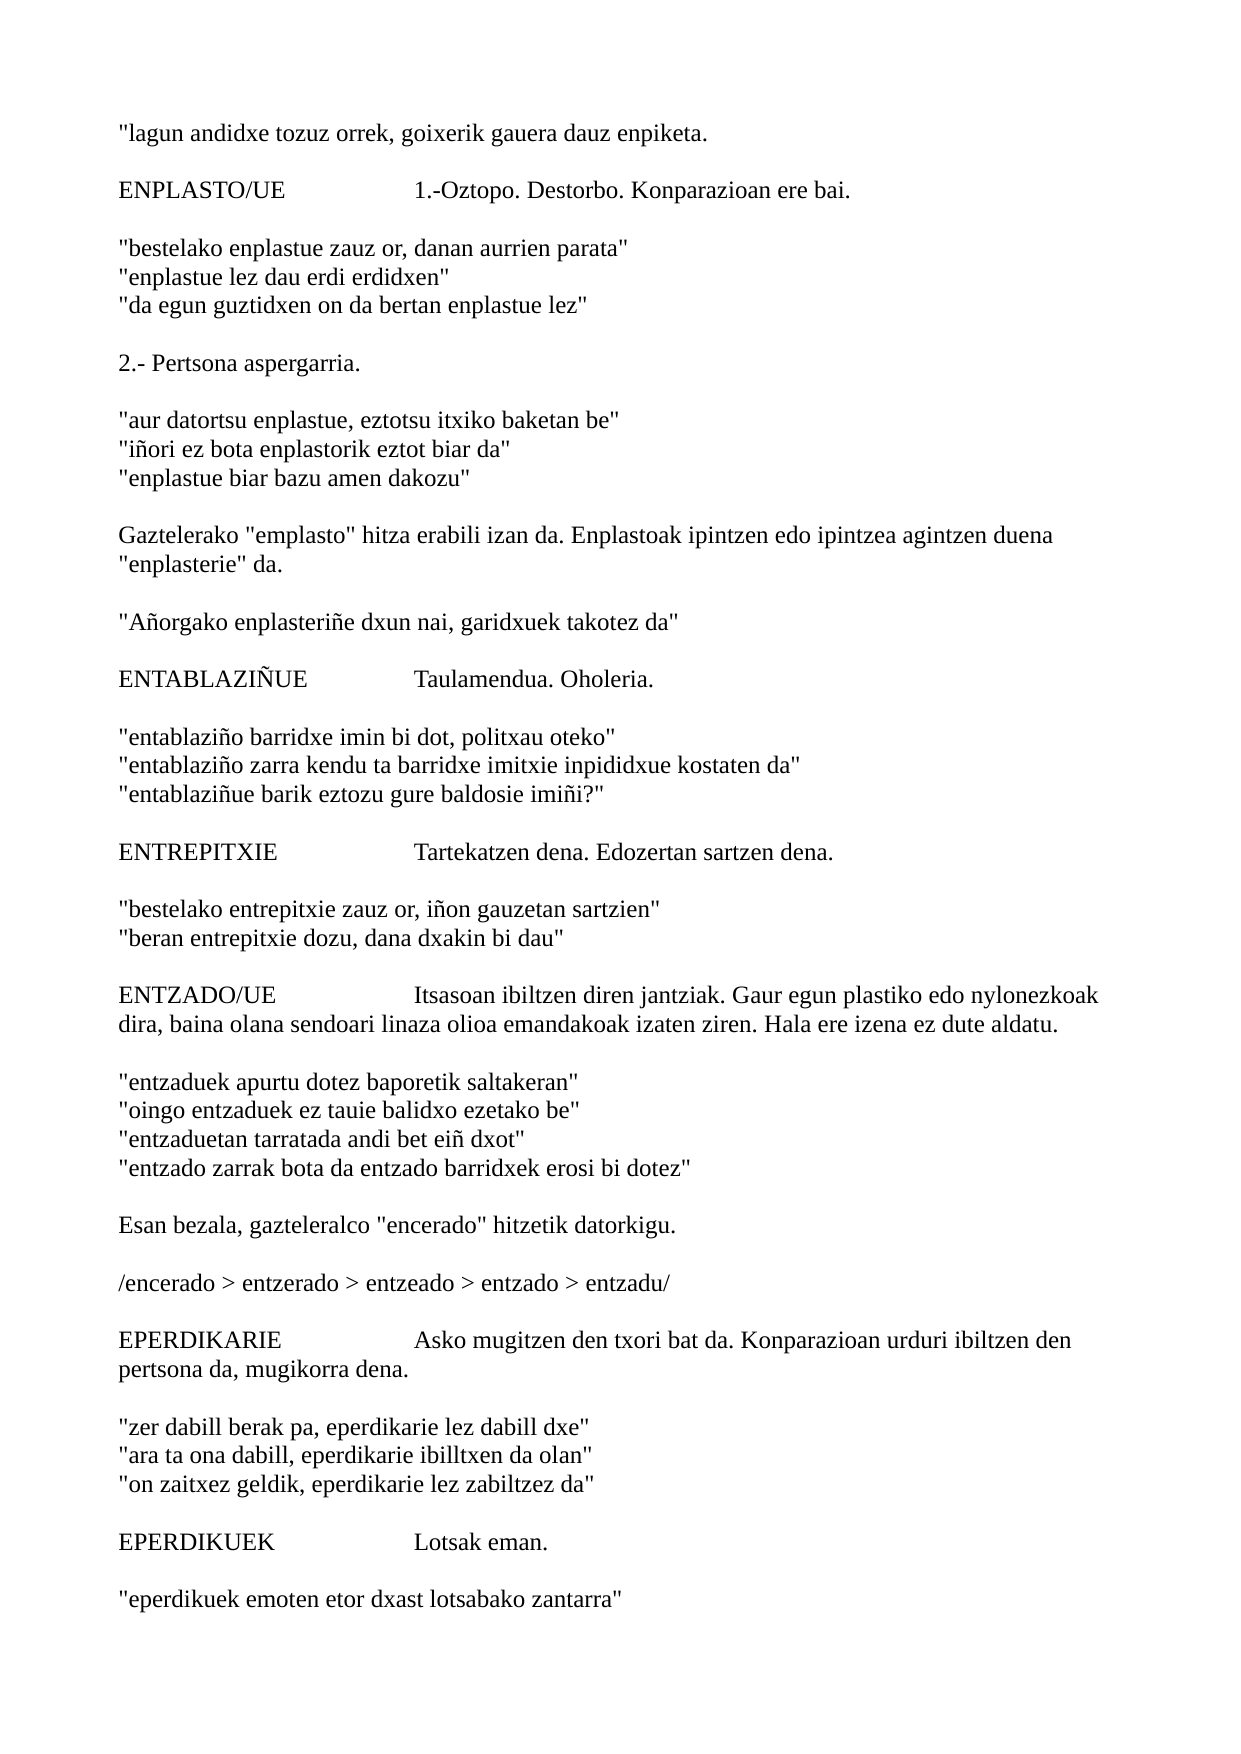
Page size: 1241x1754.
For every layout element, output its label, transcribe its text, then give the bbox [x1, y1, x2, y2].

text ENPLASTO/UE 1.-Oztopo. Destorbo. Konparazioan ere bai. [118, 176, 1122, 204]
text 2.- Pertsona aspergarria. [118, 348, 1122, 377]
text "entzaduetan tarratada andi bet eiñ dxot" [118, 1124, 1122, 1153]
text ENTZADO/UE Itsasoan ibiltzen diren jantziak. Gaur egun plastiko edo nylonezkoak dira, baina olana sendoari linaza olioa emandakoak izaten ziren. Hala ere izena ez dute aldatu. [118, 981, 1122, 1038]
text "beran entrepitxie dozu, dana dxakin bi dau" [118, 923, 1122, 952]
text "entzaduek apurtu dotez baporetik saltakeran" [118, 1067, 1122, 1096]
text ENTABLAZIÑUE Taulamendua. Oholeria. [118, 664, 1122, 693]
text "entzado zarrak bota da entzado barridxek erosi bi dotez" [118, 1153, 1122, 1182]
text "enplastue biar bazu amen dakozu" [118, 463, 1122, 492]
text "entablaziño zarra kendu ta barridxe imitxie inpididxue kostaten da" [118, 751, 1122, 779]
text EPERDIKARIE Asko mugitzen den txori bat da. Konparazioan urduri ibiltzen den pertsona da, mugikorra dena. [118, 1326, 1122, 1383]
text "zer dabill berak pa, eperdikarie lez dabill dxe" [118, 1412, 1122, 1441]
text "lagun andidxe tozuz orrek, goixerik gauera dauz enpiketa. [118, 118, 1122, 147]
text "bestelako entrepitxie zauz or, iñon gauzetan sartzien" [118, 894, 1122, 923]
text Esan bezala, gazteleralco "encerado" hitzetik datorkigu. [118, 1211, 1122, 1239]
text "oingo entzaduek ez tauie balidxo ezetako be" [118, 1096, 1122, 1124]
text "Añorgako enplasteriñe dxun nai, garidxuek takotez da" [118, 607, 1122, 636]
text "aur datortsu enplastue, eztotsu itxiko baketan be" [118, 406, 1122, 434]
text "ara ta ona dabill, eperdikarie ibilltxen da olan" [118, 1441, 1122, 1469]
text "entablaziñue barik eztozu gure baldosie imiñi?" [118, 779, 1122, 808]
text "da egun guztidxen on da bertan enplastue lez" [118, 291, 1122, 319]
text "enplastue lez dau erdi erdidxen" [118, 262, 1122, 291]
text EPERDIKUEK Lotsak eman. [118, 1527, 1122, 1556]
text "eperdikuek emoten etor dxast lotsabako zantarra" [118, 1584, 1122, 1613]
text ENTREPITXIE Tartekatzen dena. Edozertan sartzen dena. [118, 837, 1122, 866]
text /encerado > entzerado > entzeado > entzado > entzadu/ [118, 1268, 1122, 1297]
text Gaztelerako "emplasto" hitza erabili izan da. Enplastoak ipintzen edo ipintzea agintzen duena "enplasterie" da. [118, 521, 1122, 578]
text "entablaziño barridxe imin bi dot, politxau oteko" [118, 722, 1122, 751]
text "iñori ez bota enplastorik eztot biar da" [118, 434, 1122, 463]
text "on zaitxez geldik, eperdikarie lez zabiltzez da" [118, 1469, 1122, 1498]
text "bestelako enplastue zauz or, danan aurrien parata" [118, 233, 1122, 262]
